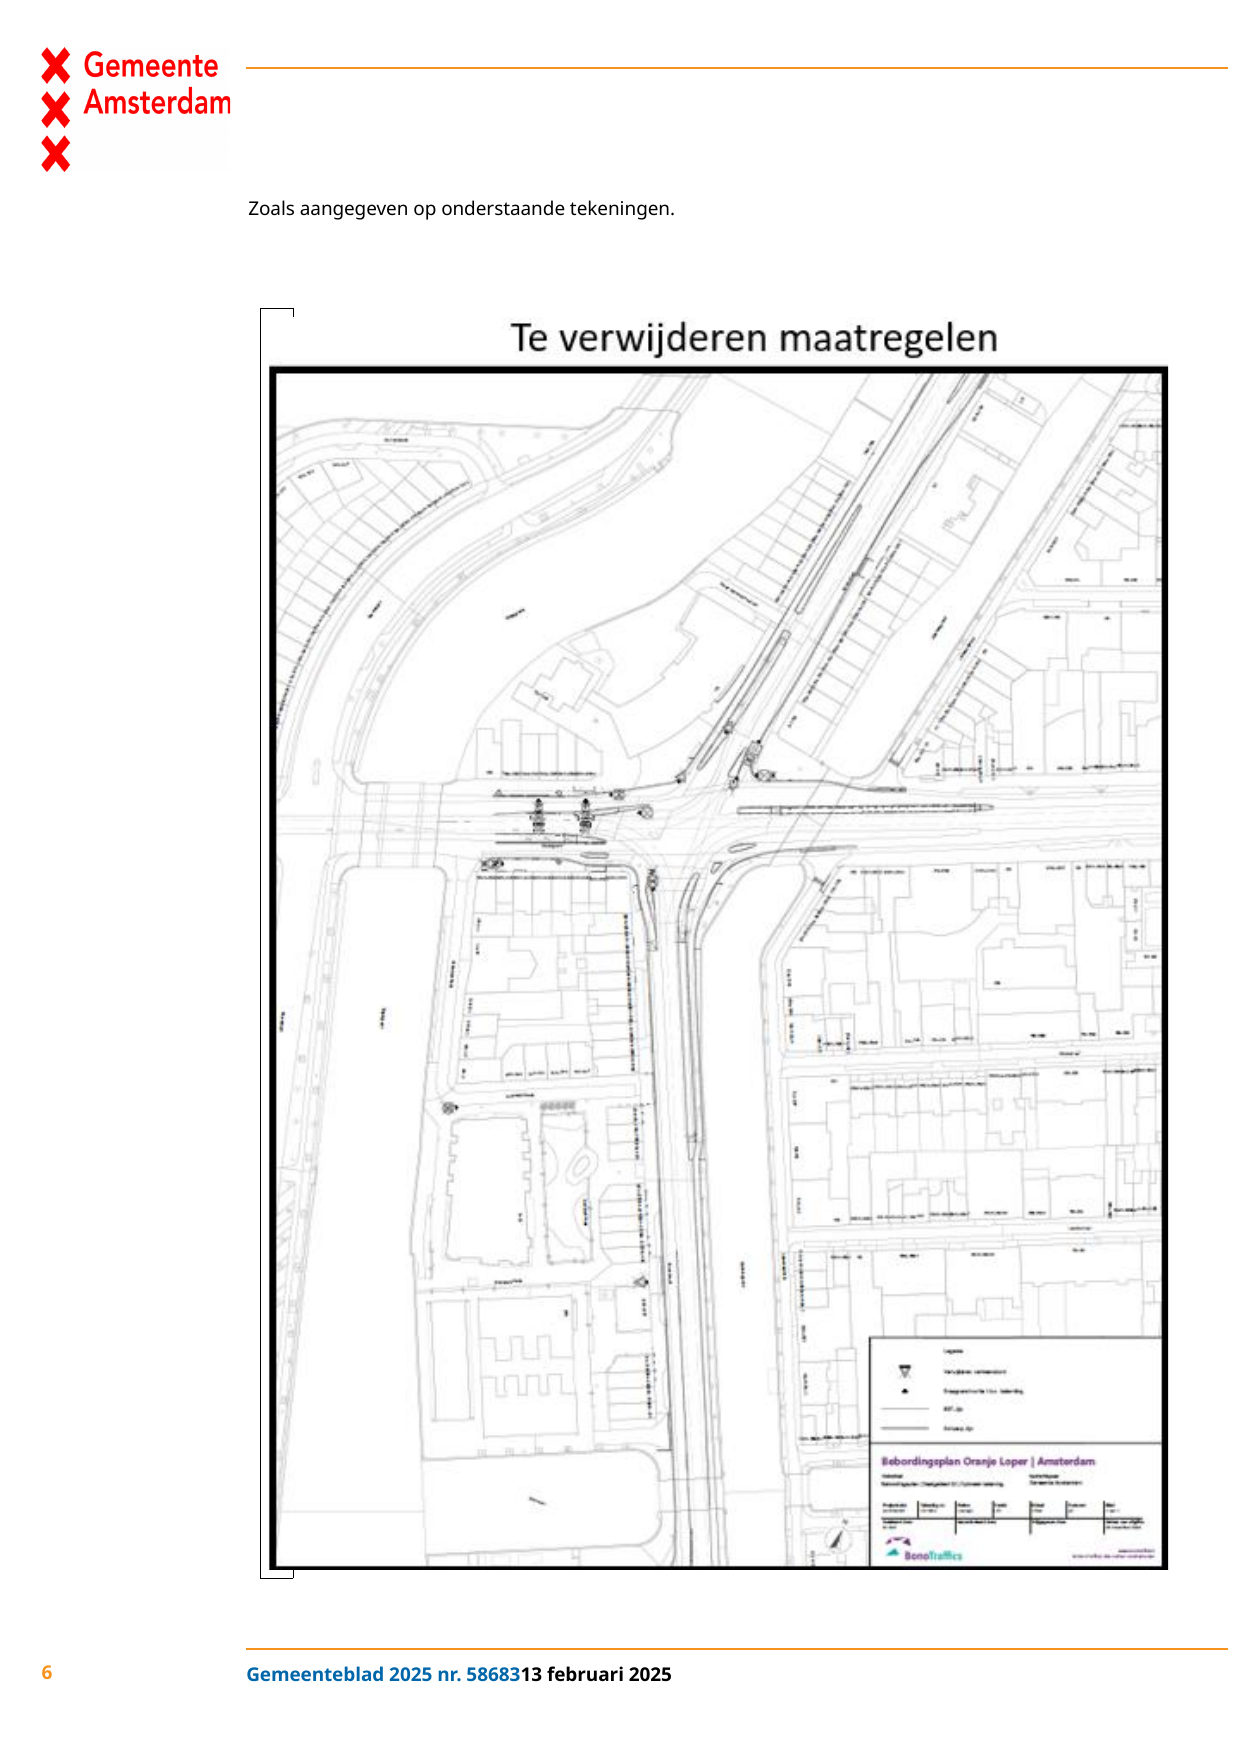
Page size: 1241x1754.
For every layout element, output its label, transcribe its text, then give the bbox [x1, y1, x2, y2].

picture [268, 317, 1169, 1570]
text Zoals aangegeven op onderstaande tekeningen. [248, 196, 1152, 221]
picture [41, 47, 231, 172]
